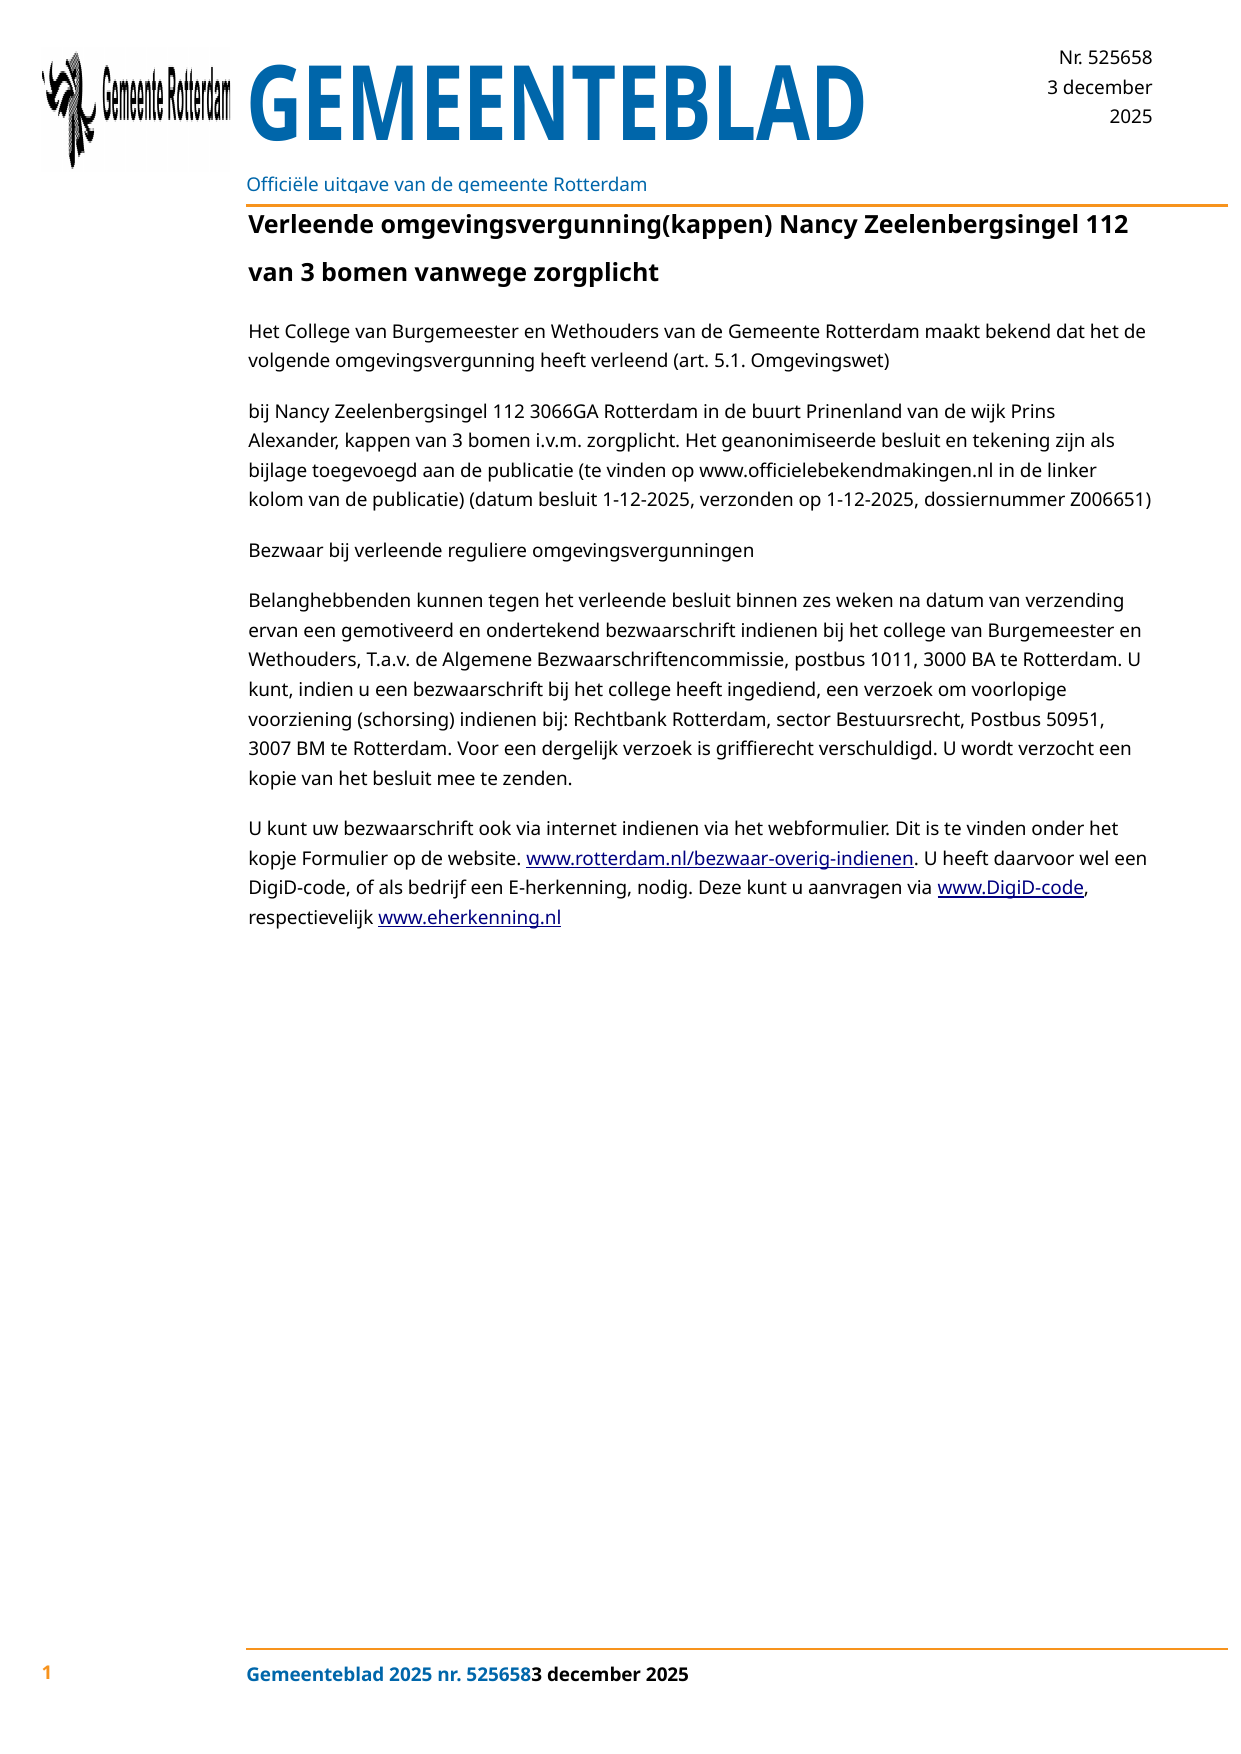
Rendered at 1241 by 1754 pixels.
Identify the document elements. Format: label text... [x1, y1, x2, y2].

picture [41, 47, 231, 172]
text U kunt uw bezwaarschrift ook via internet indienen via het webformulier. Dit is te vinden onder het kopje Formulier op de website. www.rotterdam.nl/bezwaar-overig-indienen. U heeft daarvoor wel een DigiD-code, of als bedrijf een E-herkenning, nodig. Deze kunt u aanvragen via www.DigiD-code, respectievelijk www.eherkenning.nl [248, 815, 1152, 930]
text Verleende omgevingsvergunning(kappen) Nancy Zeelenbergsingel 112 van 3 bomen vanwege zorgplicht [248, 207, 1152, 288]
text Belanghebbenden kunnen tegen het verleende besluit binnen zes weken na datum van verzending ervan een gemotiveerd en ondertekend bezwaarschrift indienen bij het college van Burgemeester en Wethouders, T.a.v. de Algemene Bezwaarschriftencommissie, postbus 1011, 3000 BA te Rotterdam. U kunt, indien u een bezwaarschrift bij het college heeft ingediend, een verzoek om voorlopige voorziening (schorsing) indienen bij: Rechtbank Rotterdam, sector Bestuursrecht, Postbus 50951, 3007 BM te Rotterdam. Voor een dergelijk verzoek is griffierecht verschuldigd. U wordt verzocht een kopie van het besluit mee te zenden. [248, 587, 1152, 791]
text bij Nancy Zeelenbergsingel 112 3066GA Rotterdam in de buurt Prinenland van de wijk Prins Alexander, kappen van 3 bomen i.v.m. zorgplicht. Het geanonimiseerde besluit en tekening zijn als bijlage toegevoegd aan de publicatie (te vinden op www.officielebekendmakingen.nl in de linker kolom van de publicatie) (datum besluit 1-12-2025, verzonden op 1-12-2025, dossiernummer Z006651) [248, 398, 1152, 512]
text Het College van Burgemeester en Wethouders van de Gemeente Rotterdam maakt bekend dat het de volgende omgevingsvergunning heeft verleend (art. 5.1. Omgevingswet) [248, 318, 1152, 373]
text Bezwaar bij verleende reguliere omgevingsvergunningen [248, 537, 1152, 563]
